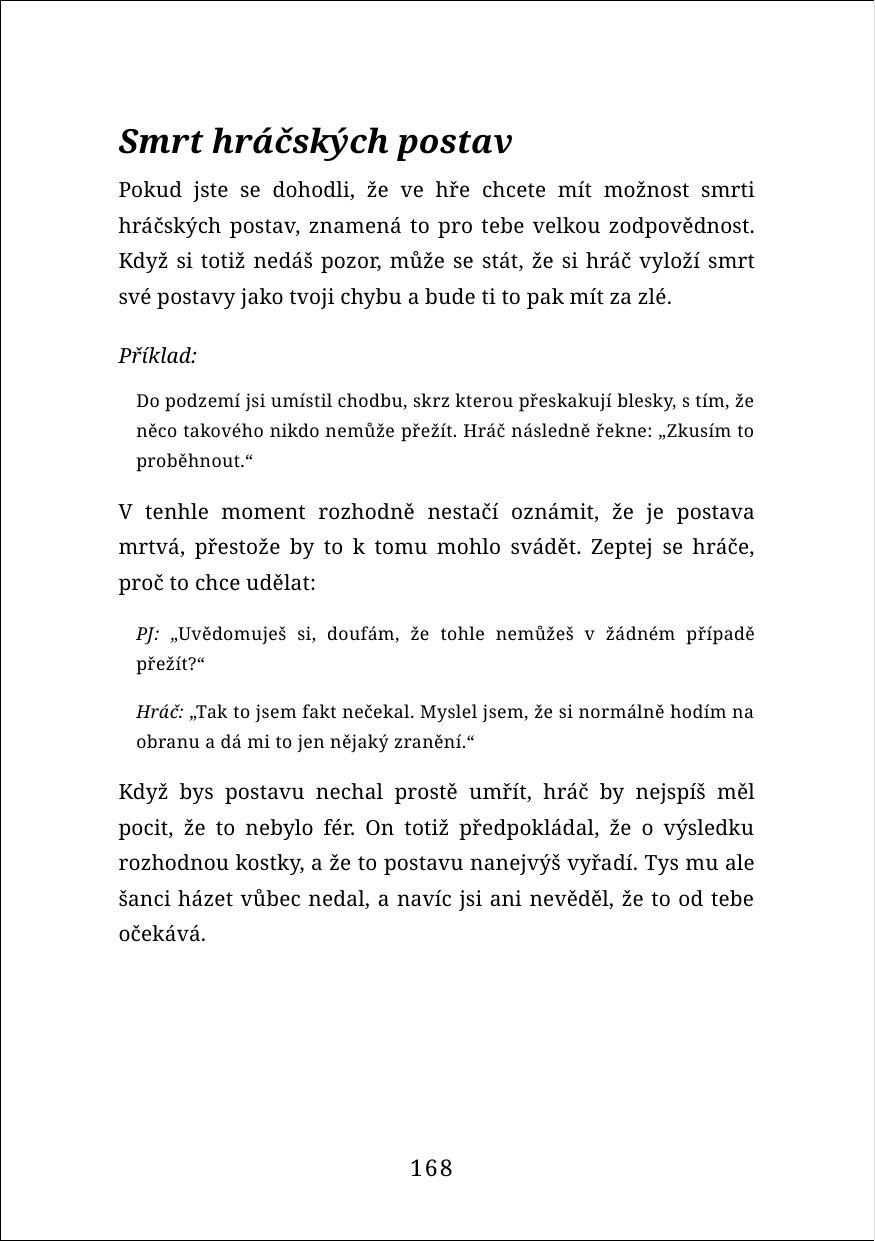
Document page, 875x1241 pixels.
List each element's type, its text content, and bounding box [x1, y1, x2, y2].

text Příklad: [118, 341, 756, 369]
text Hráč: „Tak to jsem fakt nečekal. Myslel jsem, že si normálně hodím na obranu a dá mi to jen nějaký zranění.“ [136, 699, 756, 753]
text Pokud jste se dohodli, že ve hře chcete mít možnost smrti hráčských postav, znamená to pro tebe velkou zodpovědnost. Když si totiž nedáš pozor, může se stát, že si hráč vyloží smrt své postavy jako tvoji chybu a bude ti to pak mít za zlé. [118, 175, 756, 310]
subtitle Smrt hráčských postav [118, 118, 756, 164]
text Když bys postavu nechal prostě umřít, hráč by nejspíš měl pocit, že to nebylo fér. On totiž předpokládal, že o výsledku rozhodnou kostky, a že to postavu nanejvýš vyřadí. Tys mu ale šanci házet vůbec nedal, a navíc jsi ani nevěděl, že to od tebe očekává. [118, 777, 756, 948]
text PJ: „Uvědomuješ si, doufám, že tohle nemůžeš v žádném případě přežít?“ [136, 621, 756, 675]
text V tenhle moment rozhodně nestačí oznámit, že je postava mrtvá, přestože by to k tomu mohlo svádět. Zeptej se hráče, proč to chce udělat: [118, 497, 756, 596]
text Do podzemí jsi umístil chodbu, skrz kterou přeskakují blesky, s tím, že něco takového nikdo nemůže přežít. Hráč následně řekne: „Zkusím to proběhnout.“ [136, 388, 756, 473]
